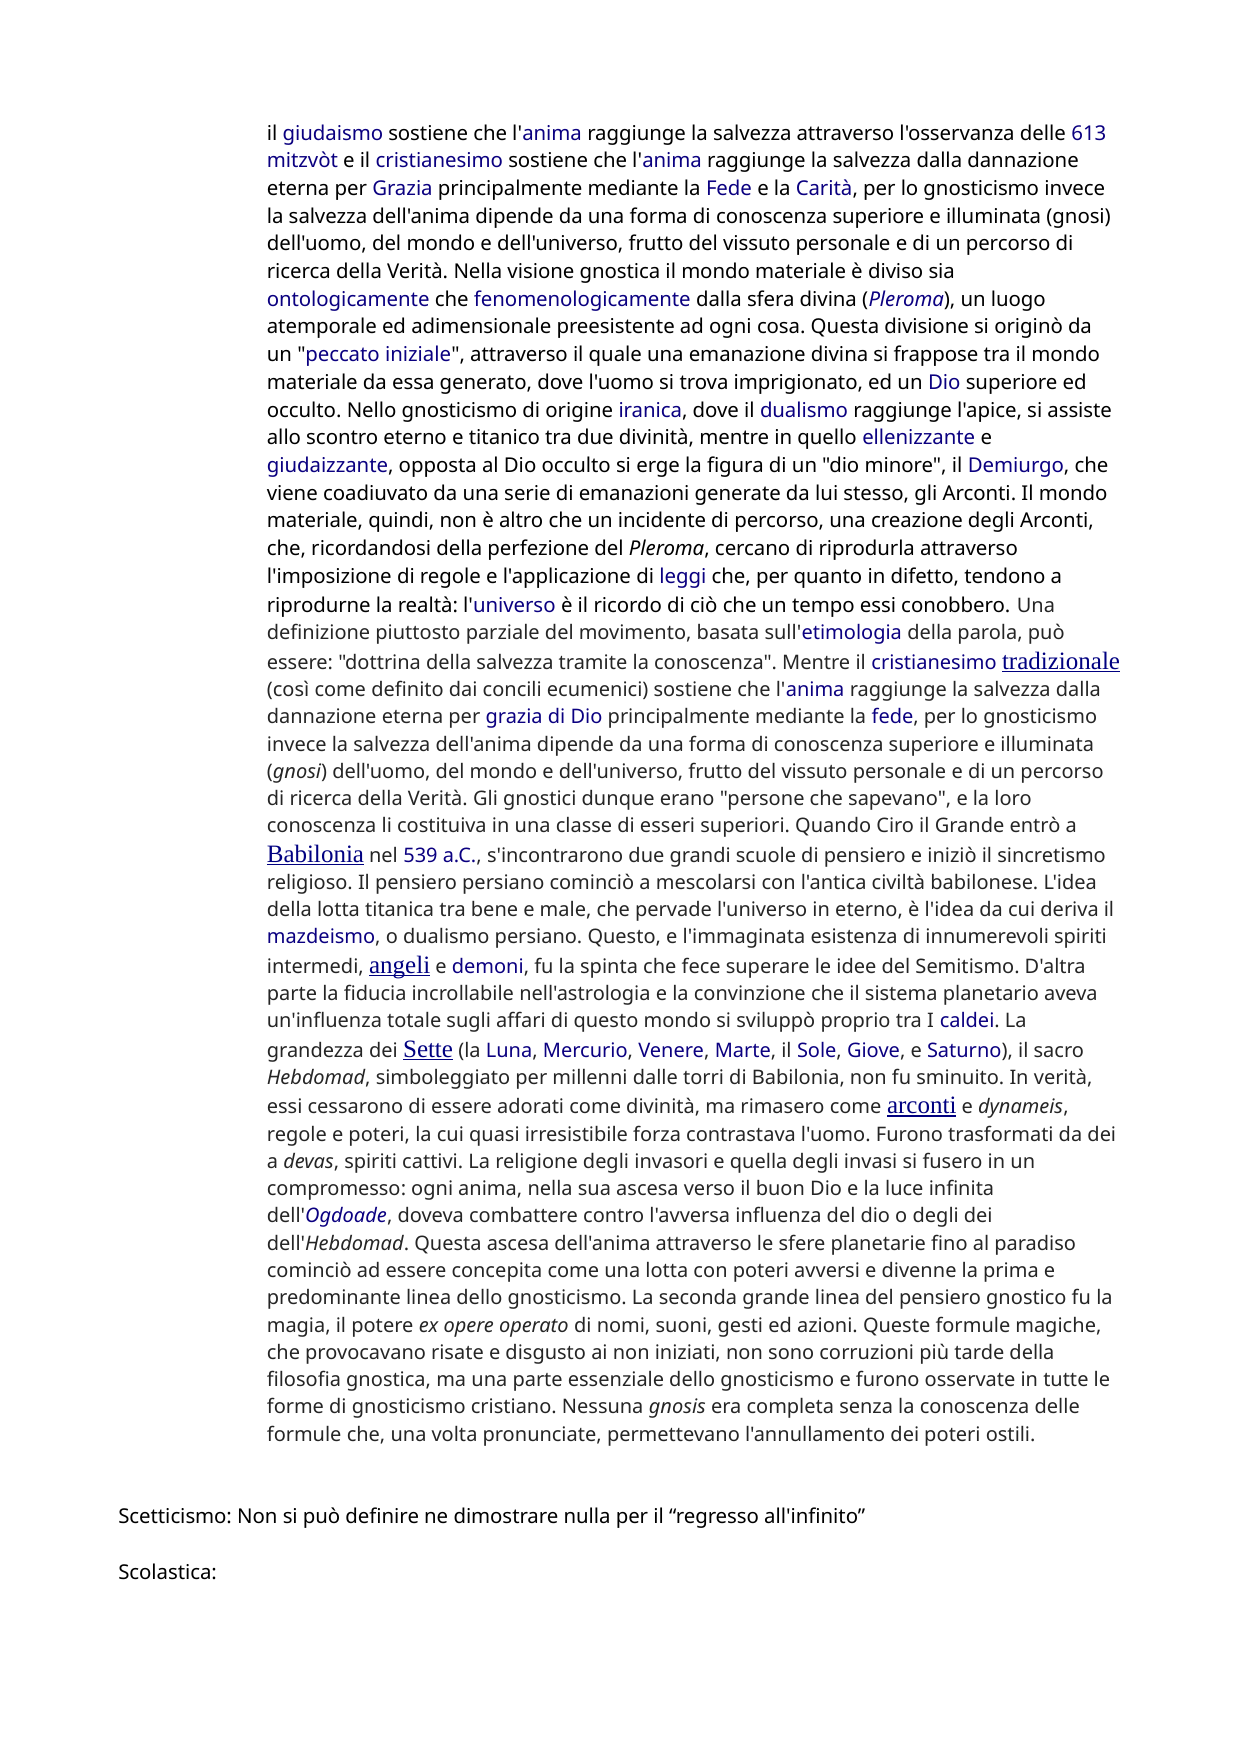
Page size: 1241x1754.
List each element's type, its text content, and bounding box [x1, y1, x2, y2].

text il giudaismo sostiene che l'anima raggiunge la salvezza attraverso l'osservanza delle 613 mitzvòt e il cristianesimo sostiene che l'anima raggiunge la salvezza dalla dannazione eterna per Grazia principalmente mediante la Fede e la Carità, per lo gnosticismo invece la salvezza dell'anima dipende da una forma di conoscenza superiore e illuminata (gnosi) dell'uomo, del mondo e dell'universo, frutto del vissuto personale e di un percorso di ricerca della Verità. Nella visione gnostica il mondo materiale è diviso sia ontologicamente che fenomenologicamente dalla sfera divina (Pleroma), un luogo atemporale ed adimensionale preesistente ad ogni cosa. Questa divisione si originò da un "peccato iniziale", attraverso il quale una emanazione divina si frappose tra il mondo materiale da essa generato, dove l'uomo si trova imprigionato, ed un Dio superiore ed occulto. Nello gnosticismo di origine iranica, dove il dualismo raggiunge l'apice, si assiste allo scontro eterno e titanico tra due divinità, mentre in quello ellenizzante e giudaizzante, opposta al Dio occulto si erge la figura di un "dio minore", il Demiurgo, che viene coadiuvato da una serie di emanazioni generate da lui stesso, gli Arconti. Il mondo materiale, quindi, non è altro che un incidente di percorso, una creazione degli Arconti, che, ricordandosi della perfezione del Pleroma, cercano di riprodurla attraverso l'imposizione di regole e l'applicazione di leggi che, per quanto in difetto, tendono a riprodurne la realtà: l'universo è il ricordo di ciò che un tempo essi conobbero. Una definizione piuttosto parziale del movimento, basata sull'etimologia della parola, può essere: "dottrina della salvezza tramite la conoscenza". Mentre il cristianesimo tradizionale (così come definito dai concili ecumenici) sostiene che l'anima raggiunge la salvezza dalla dannazione eterna per grazia di Dio principalmente mediante la fede, per lo gnosticismo invece la salvezza dell'anima dipende da una forma di conoscenza superiore e illuminata (gnosi) dell'uomo, del mondo e dell'universo, frutto del vissuto personale e di un percorso di ricerca della Verità. Gli gnostici dunque erano "persone che sapevano", e la loro conoscenza li costituiva in una classe di esseri superiori. Quando Ciro il Grande entrò a Babilonia nel 539 a.C., s'incontrarono due grandi scuole di pensiero e iniziò il sincretismo religioso. Il pensiero persiano cominciò a mescolarsi con l'antica civiltà babilonese. L'idea della lotta titanica tra bene e male, che pervade l'universo in eterno, è l'idea da cui deriva il mazdeismo, o dualismo persiano. Questo, e l'immaginata esistenza di innumerevoli spiriti intermedi, angeli e demoni, fu la spinta che fece superare le idee del Semitismo. D'altra parte la fiducia incrollabile nell'astrologia e la convinzione che il sistema planetario aveva un'influenza totale sugli affari di questo mondo si sviluppò proprio tra I caldei. La grandezza dei Sette (la Luna, Mercurio, Venere, Marte, il Sole, Giove, e Saturno), il sacro Hebdomad, simboleggiato per millenni dalle torri di Babilonia, non fu sminuito. In verità, essi cessarono di essere adorati come divinità, ma rimasero come arconti e dynameis, regole e poteri, la cui quasi irresistibile forza contrastava l'uomo. Furono trasformati da dei a devas, spiriti cattivi. La religione degli invasori e quella degli invasi si fusero in un compromesso: ogni anima, nella sua ascesa verso il buon Dio e la luce infinita dell'Ogdoade, doveva combattere contro l'avversa influenza del dio o degli dei dell'Hebdomad. Questa ascesa dell'anima attraverso le sfere planetarie fino al paradiso cominciò ad essere concepita come una lotta con poteri avversi e divenne la prima e predominante linea dello gnosticismo. La seconda grande linea del pensiero gnostico fu la magia, il potere ex opere operato di nomi, suoni, gesti ed azioni. Queste formule magiche, che provocavano risate e disgusto ai non iniziati, non sono corruzioni più tarde della filosofia gnostica, ma una parte essenziale dello gnosticismo e furono osservate in tutte le forme di gnosticismo cristiano. Nessuna gnosis era completa senza la conoscenza delle formule che, una volta pronunciate, permettevano l'annullamento dei poteri ostili. [118, 118, 1122, 1447]
text Scolastica: [118, 1557, 1122, 1585]
text Scetticismo: Non si può definire ne dimostrare nulla per il “regresso all'infinito” [118, 1502, 1122, 1530]
